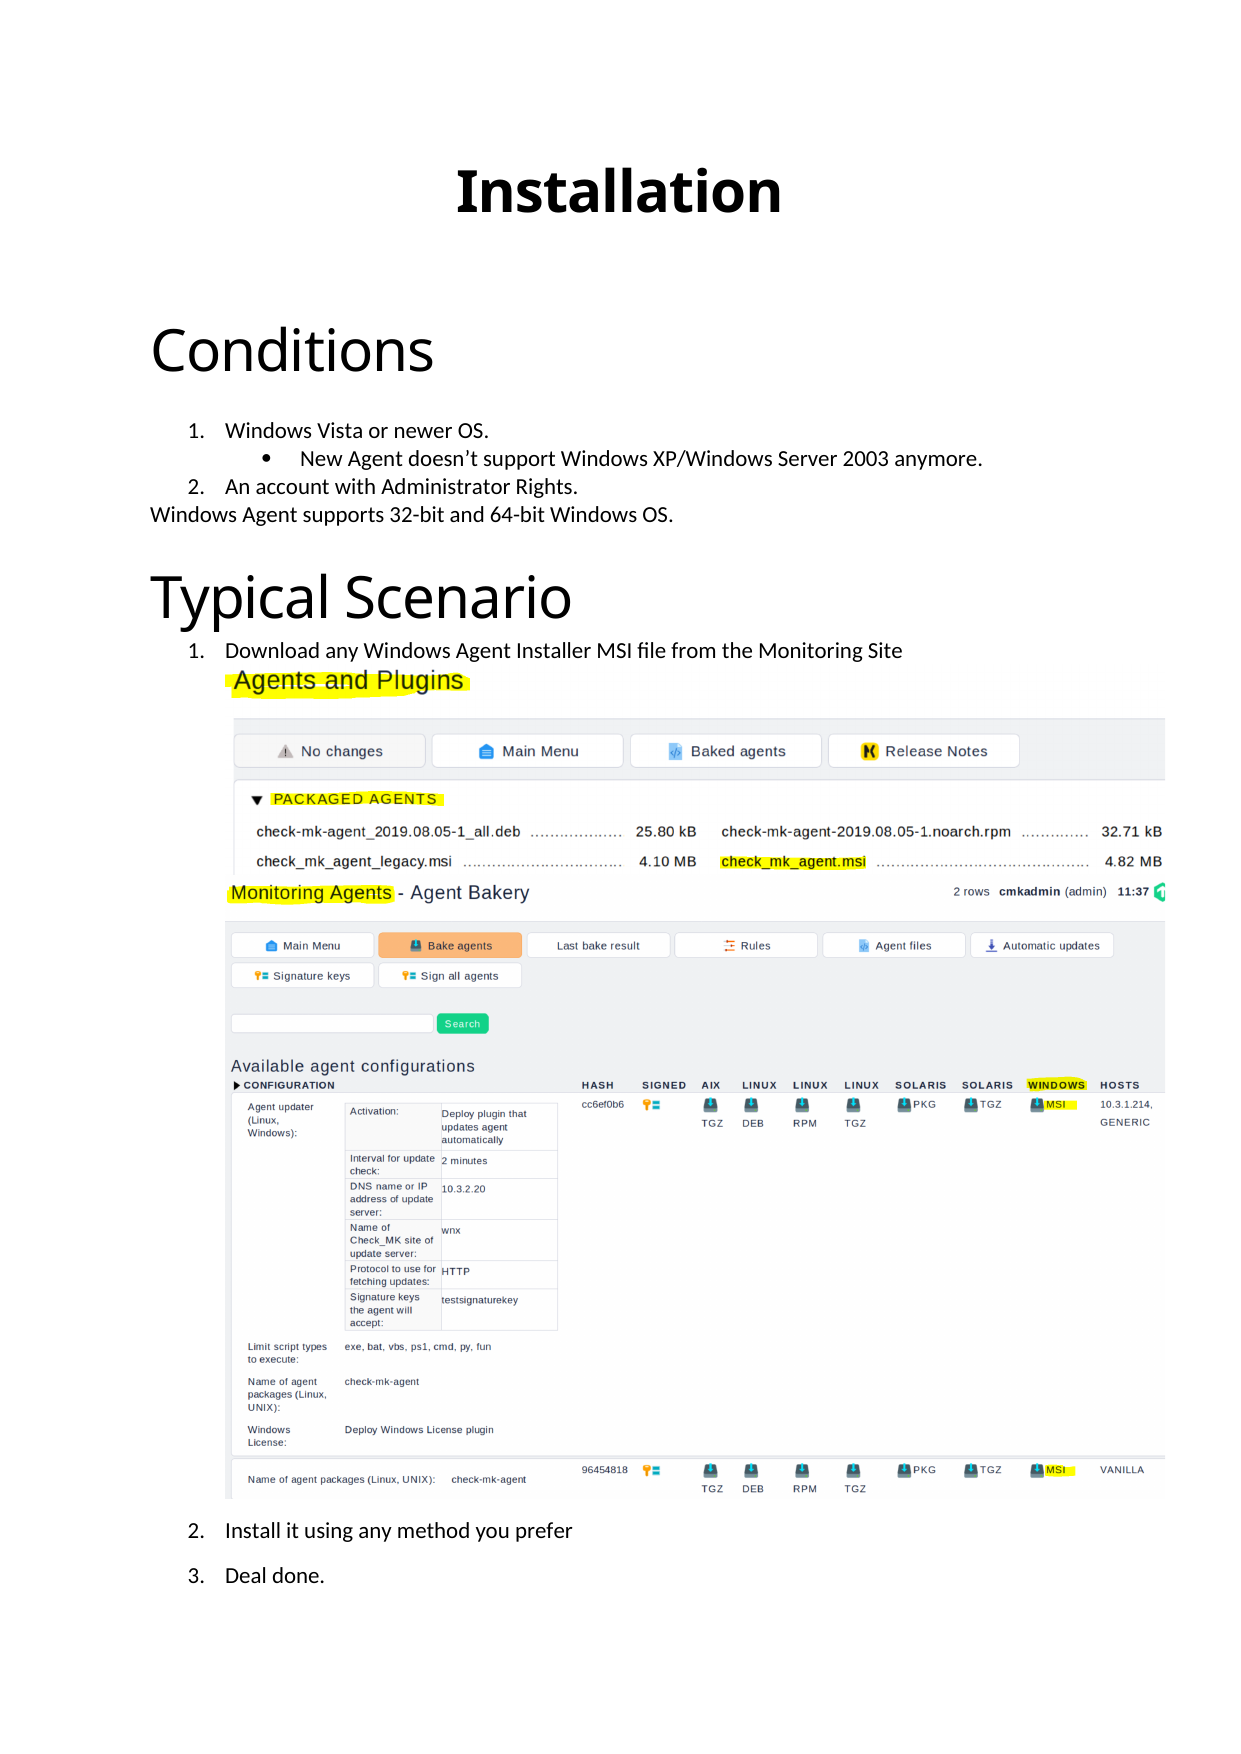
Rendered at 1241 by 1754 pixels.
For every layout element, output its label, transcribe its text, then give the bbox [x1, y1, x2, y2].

text Windows Agent supports 32-bit and 64-bit Windows OS. [150, 501, 1090, 528]
list Install it using any method you prefer [187, 1516, 1090, 1544]
list Download any Windows Agent Installer MSI file from the Monitoring Site [187, 636, 1090, 1499]
list Windows Vista or newer OS. [187, 416, 1090, 444]
list Deal done. [187, 1561, 1090, 1589]
text Typical Scenario [150, 557, 1090, 636]
text Conditions [150, 309, 1090, 388]
text Installation [150, 150, 1090, 229]
list New Agent doesn’t support Windows XP/Windows Server 2003 anymore. [262, 444, 1090, 472]
list An account with Administrator Rights. [187, 472, 1090, 501]
